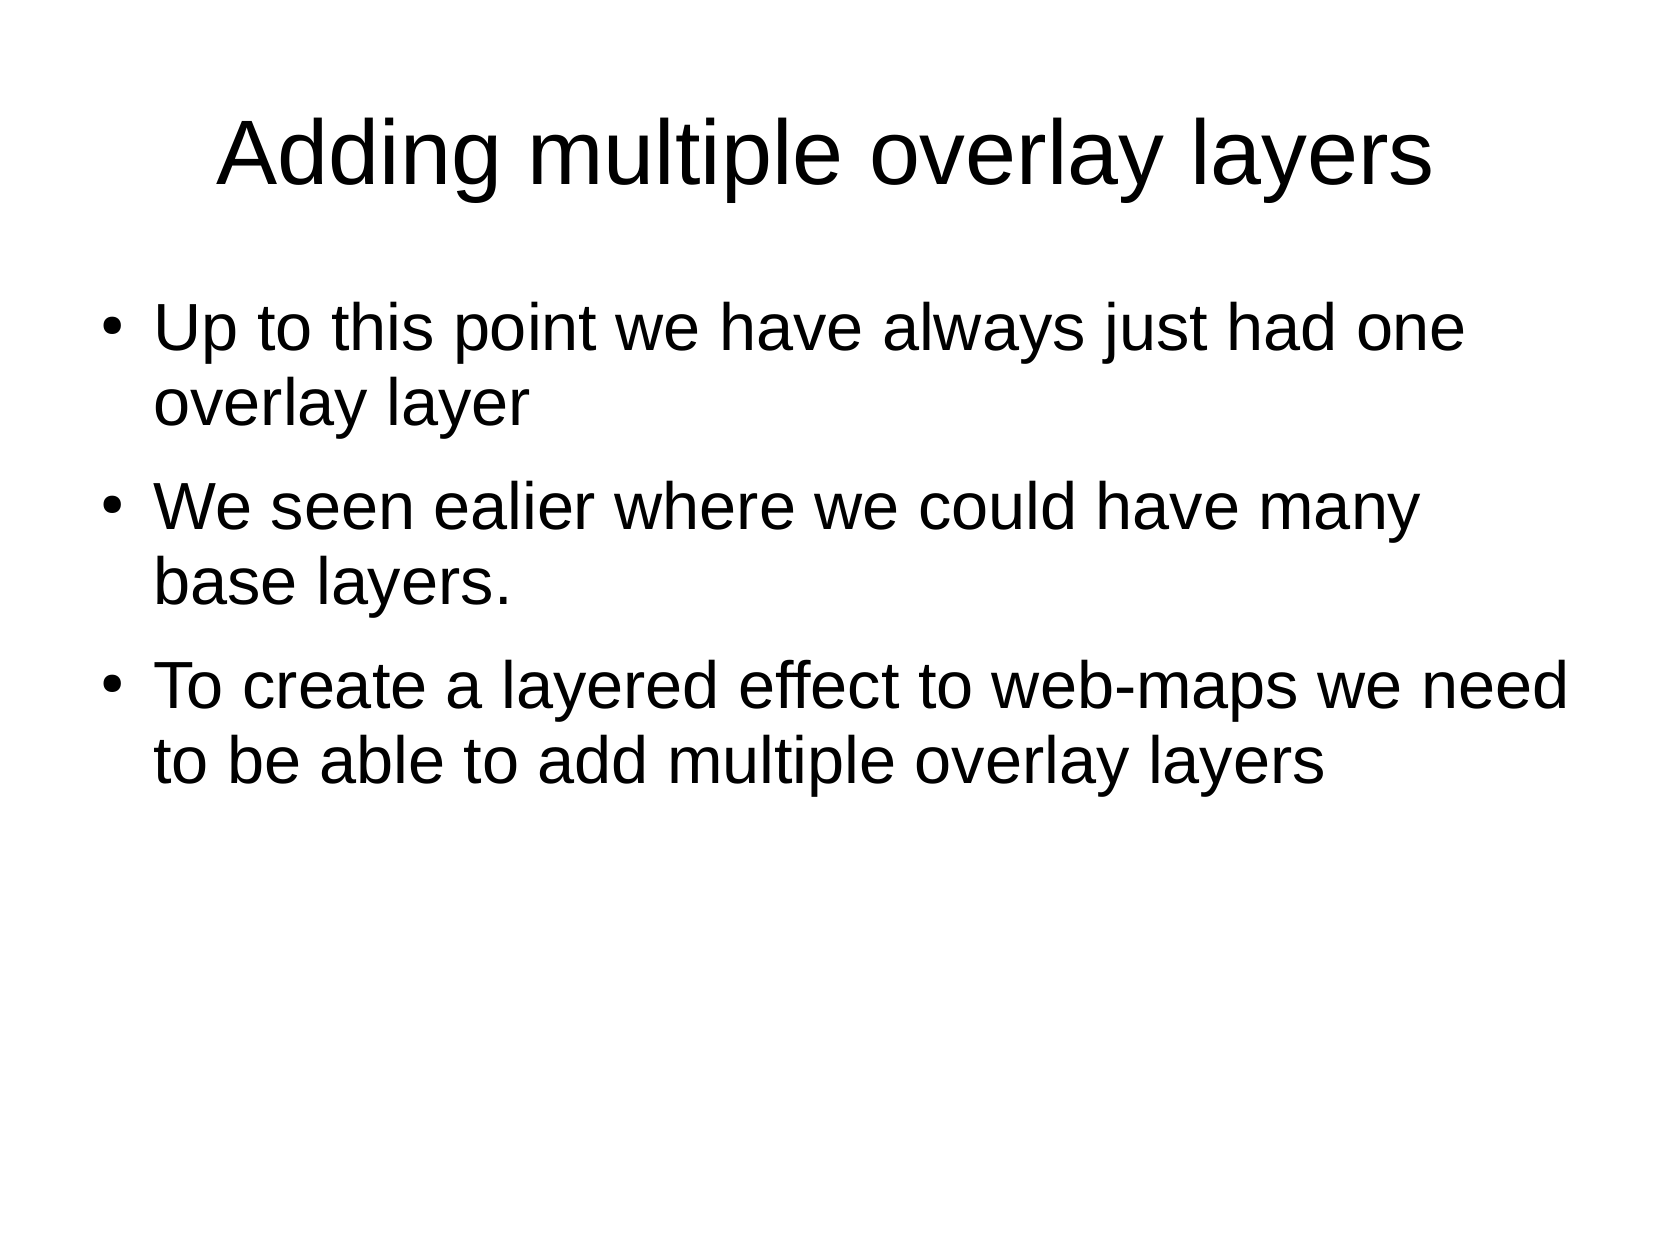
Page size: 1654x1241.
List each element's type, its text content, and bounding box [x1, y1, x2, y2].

list Up to this point we have always just had one overlay layer We seen ealier where we could have many base layers. To create a layered effect to web-maps we need to be able to add multiple overlay layers [82, 290, 1571, 1010]
title Adding multiple overlay layers [82, 49, 1571, 257]
